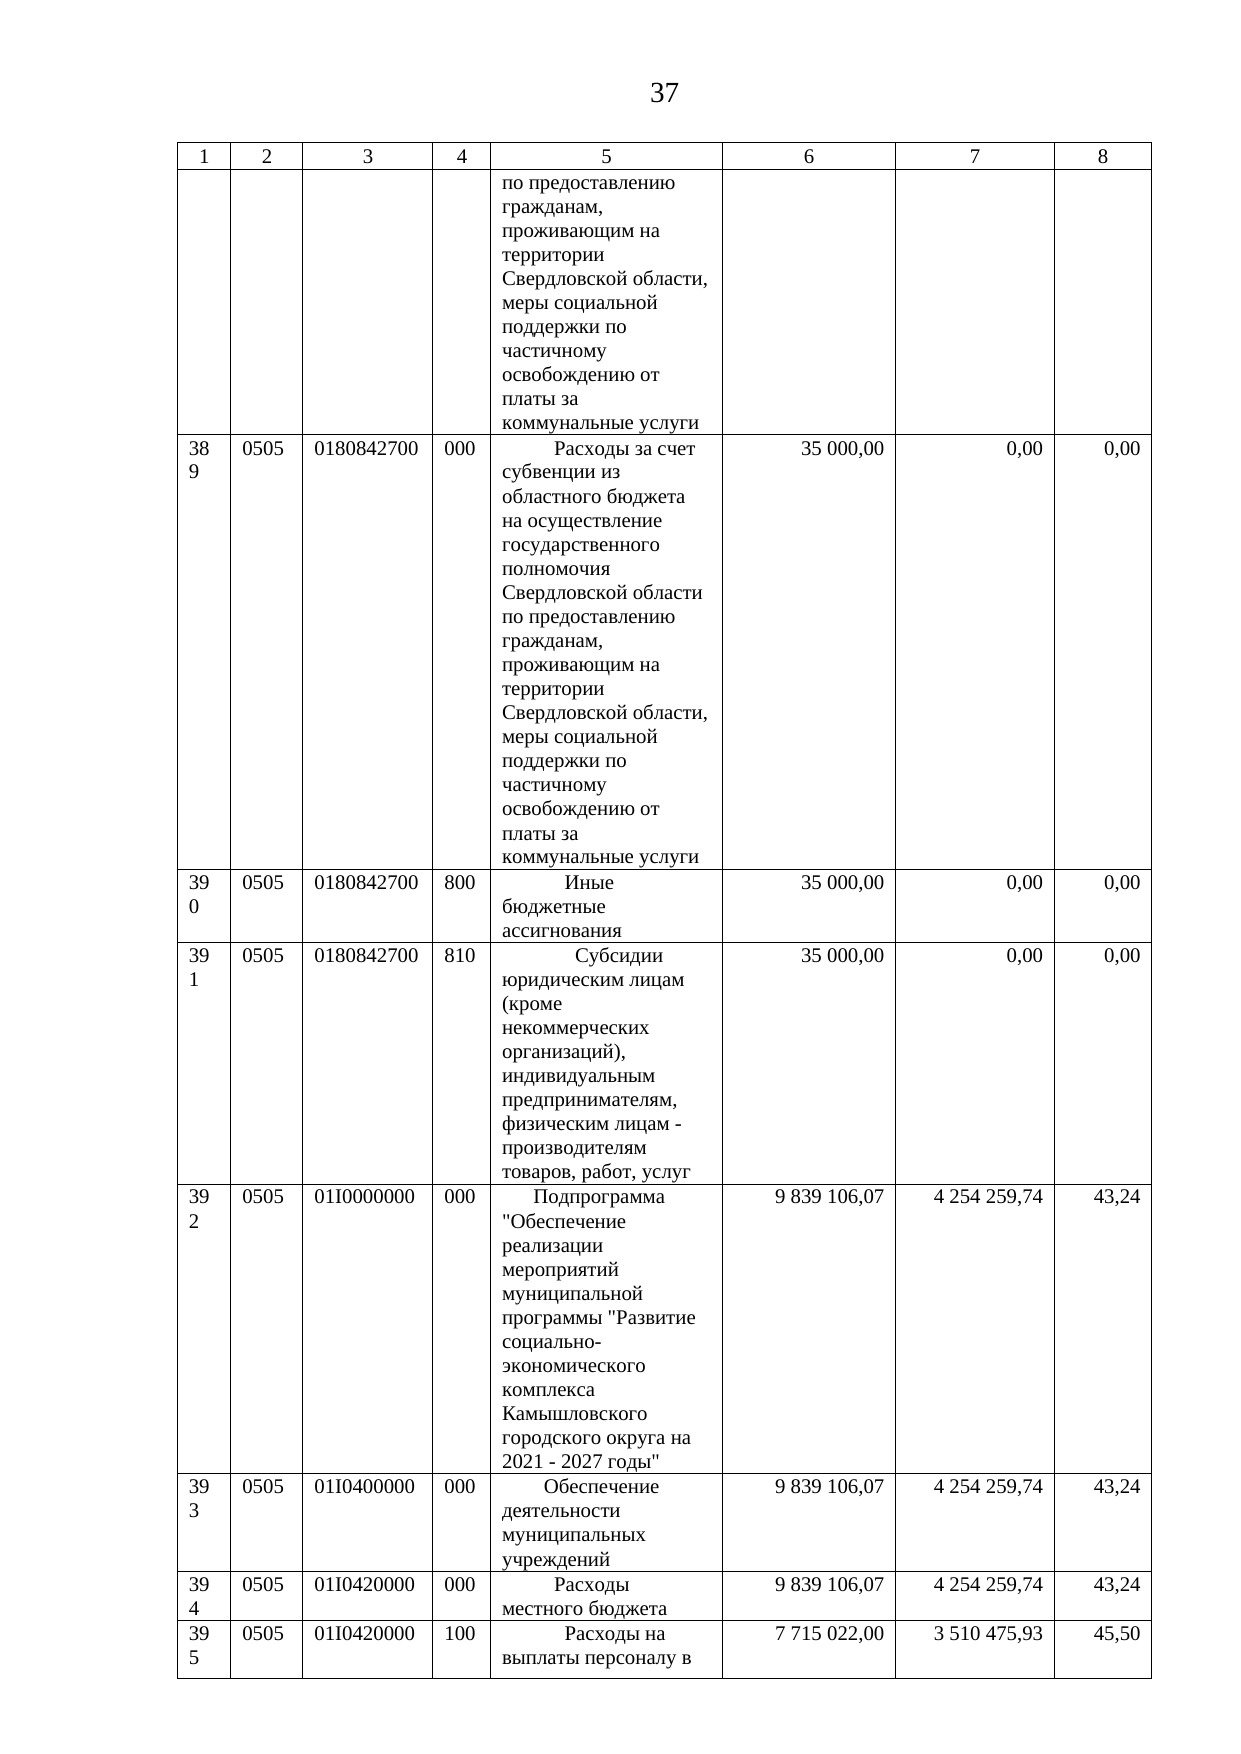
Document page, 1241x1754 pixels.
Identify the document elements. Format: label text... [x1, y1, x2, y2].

table_cell [896, 170, 1054, 434]
table_cell 390 [178, 870, 230, 942]
table_header 8 [1055, 143, 1151, 169]
table_cell 43,24 [1055, 1572, 1151, 1620]
table_cell 0505 [231, 1185, 302, 1473]
table_cell 000 [433, 1572, 490, 1620]
table_cell 393 [178, 1474, 230, 1571]
table_cell 0,00 [896, 943, 1054, 1183]
table_cell Расходы местного бюджета [491, 1572, 722, 1620]
table_cell 4 254 259,74 [896, 1185, 1054, 1473]
table_cell 0,00 [1055, 943, 1151, 1183]
table_cell Расходы за счет субвенции из областного бюджета на осуществление государственного полномочия Свердловской области по предоставлению гражданам, проживающим на территории Свердловской области, меры социальной поддержки по частичному освобождению от платы за коммунальные услуги [491, 435, 722, 868]
table_cell 0505 [231, 870, 302, 942]
table_cell Подпрограмма "Обеспечение реализации мероприятий муниципальной программы "Развитие социально-экономического комплекса Камышловского городского округа на 2021 - 2027 годы" [491, 1185, 722, 1473]
table_cell 9 839 106,07 [723, 1474, 895, 1571]
table_cell 4 254 259,74 [896, 1572, 1054, 1620]
table_cell 0505 [231, 1572, 302, 1620]
table_cell 35 000,00 [723, 435, 895, 868]
table_cell 01I0000000 [303, 1185, 432, 1473]
table_cell 4 254 259,74 [896, 1474, 1054, 1571]
table_cell 000 [433, 1185, 490, 1473]
table_cell 800 [433, 870, 490, 942]
table_header 2 [231, 143, 302, 169]
table_cell Иные бюджетные ассигнования [491, 870, 722, 942]
table_cell 0505 [231, 1621, 302, 1678]
table_cell [433, 170, 490, 434]
table_cell 35 000,00 [723, 870, 895, 942]
table_cell 7 715 022,00 [723, 1621, 895, 1678]
table_cell Расходы на выплаты персоналу в [491, 1621, 722, 1678]
table_header 1 [178, 143, 230, 169]
table_header 3 [303, 143, 432, 169]
table_cell 0,00 [1055, 870, 1151, 942]
table_header 6 [723, 143, 895, 169]
table_cell 01I0420000 [303, 1572, 432, 1620]
table_cell 35 000,00 [723, 943, 895, 1183]
table_cell 395 [178, 1621, 230, 1678]
table_cell 389 [178, 435, 230, 868]
table_header 7 [896, 143, 1054, 169]
table_cell 810 [433, 943, 490, 1183]
table_cell 01I0400000 [303, 1474, 432, 1571]
table_cell 43,24 [1055, 1474, 1151, 1571]
table_cell 01I0420000 [303, 1621, 432, 1678]
table_cell по предоставлению гражданам, проживающим на территории Свердловской области, меры социальной поддержки по частичному освобождению от платы за коммунальные услуги [491, 170, 722, 434]
table_cell 0505 [231, 1474, 302, 1571]
table_cell 9 839 106,07 [723, 1185, 895, 1473]
table_cell 0180842700 [303, 943, 432, 1183]
table_cell [1055, 170, 1151, 434]
table_cell 3 510 475,93 [896, 1621, 1054, 1678]
table_cell 0180842700 [303, 870, 432, 942]
table_cell 0180842700 [303, 435, 432, 868]
table_cell 392 [178, 1185, 230, 1473]
table_cell 0505 [231, 943, 302, 1183]
table_cell 0,00 [896, 870, 1054, 942]
table_cell [178, 170, 230, 434]
table_cell 000 [433, 435, 490, 868]
table_cell 0505 [231, 435, 302, 868]
table_cell 0,00 [896, 435, 1054, 868]
table_cell 000 [433, 1474, 490, 1571]
table_header 5 [491, 143, 722, 169]
table_cell Обеспечение деятельности муниципальных учреждений [491, 1474, 722, 1571]
table_cell 391 [178, 943, 230, 1183]
table_cell 9 839 106,07 [723, 1572, 895, 1620]
table_cell 43,24 [1055, 1185, 1151, 1473]
table_cell Субсидии юридическим лицам (кроме некоммерческих организаций), индивидуальным предпринимателям, физическим лицам - производителям товаров, работ, услуг [491, 943, 722, 1183]
table_header 4 [433, 143, 490, 169]
table_cell 394 [178, 1572, 230, 1620]
table_cell [303, 170, 432, 434]
table_cell 0,00 [1055, 435, 1151, 868]
table_cell 100 [433, 1621, 490, 1678]
table_cell 45,50 [1055, 1621, 1151, 1678]
table_cell [723, 170, 895, 434]
table_cell [231, 170, 302, 434]
